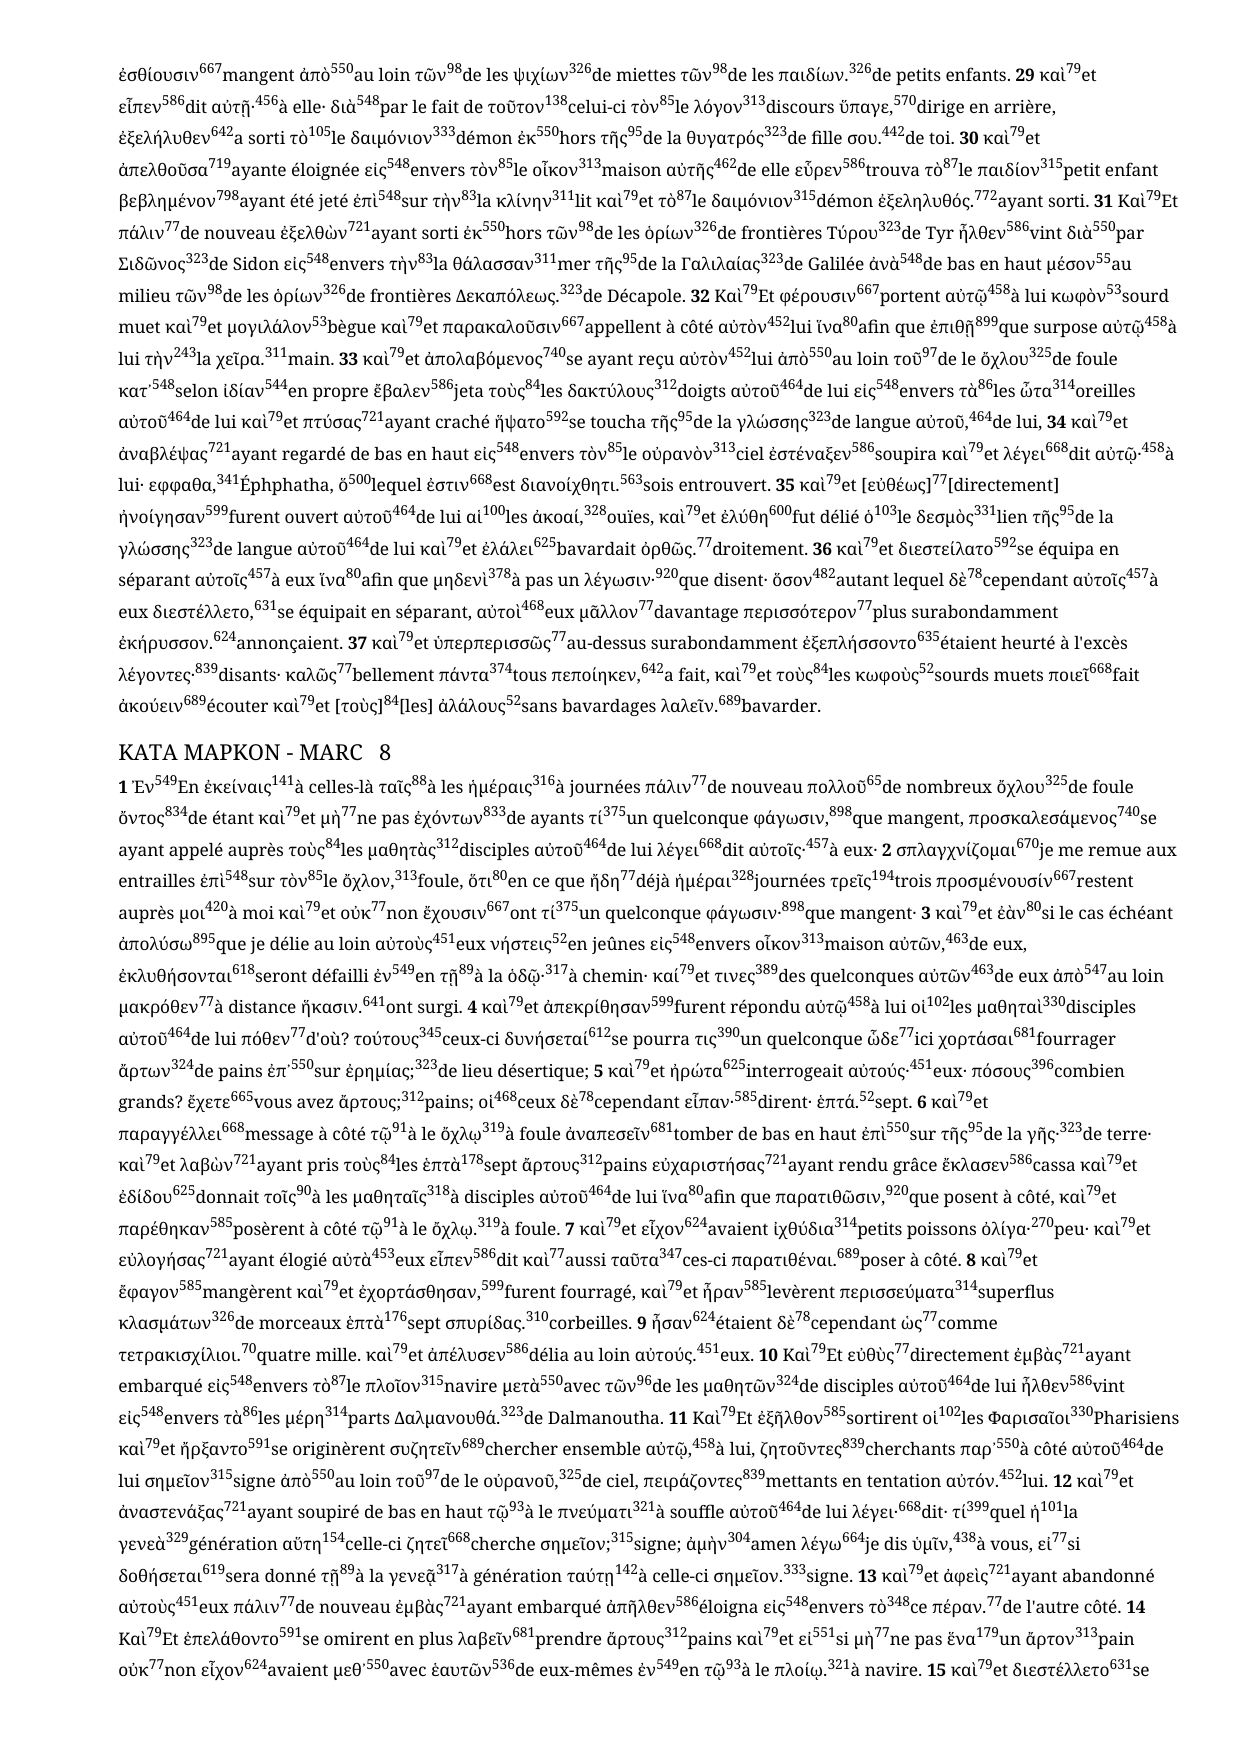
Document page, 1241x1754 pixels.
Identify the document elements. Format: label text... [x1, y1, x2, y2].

text ΚΑΤΑ ΜΑΡΚΟΝ - MARC 8 [118, 736, 1181, 766]
text 1 Ἐν549En ἐκείναις141à celles-là ταῖς88à les ἡμέραις316à journées πάλιν77de nouveau πολλοῦ65de nombreux ὄχλου325de foule ὄντος834de étant καὶ79et μὴ77ne pas ἐχόντων833de ayants τί375un quelconque φάγωσιν,898que mangent, προσκαλεσάμενος740se ayant appelé auprès τοὺς84les μαθητὰς312disciples αὐτοῦ464de lui λέγει668dit αὐτοῖς·457à eux· 2 σπλαγχνίζομαι670je me remue aux entrailles ἐπὶ548sur τὸν85le ὄχλον,313foule, ὅτι80en ce que ἤδη77déjà ἡμέραι328journées τρεῖς194trois προσμένουσίν667restent auprès μοι420à moi καὶ79et οὐκ77non ἔχουσιν667ont τί375un quelconque φάγωσιν·898que mangent· 3 καὶ79et ἐὰν80si le cas échéant ἀπολύσω895que je délie au loin αὐτοὺς451eux νήστεις52en jeûnes εἰς548envers οἶκον313maison αὐτῶν,463de eux, ἐκλυθήσονται618seront défailli ἐν549en τῇ89à la ὁδῷ·317à chemin· καί79et τινες389des quelconques αὐτῶν463de eux ἀπὸ547au loin μακρόθεν77à distance ἥκασιν.641ont surgi. 4 καὶ79et ἀπεκρίθησαν599furent répondu αὐτῷ458à lui οἱ102les μαθηταὶ330disciples αὐτοῦ464de lui πόθεν77d'où? τούτους345ceux-ci δυνήσεταί612se pourra τις390un quelconque ὧδε77ici χορτάσαι681fourrager ἄρτων324de pains ἐπ᾽550sur ἐρημίας;323de lieu désertique; 5 καὶ79et ἠρώτα625interrogeait αὐτούς·451eux· πόσους396combien grands? ἔχετε665vous avez ἄρτους;312pains; οἱ468ceux δὲ78cependant εἶπαν·585dirent· ἑπτά.52sept. 6 καὶ79et παραγγέλλει668message à côté τῷ91à le ὄχλῳ319à foule ἀναπεσεῖν681tomber de bas en haut ἐπὶ550sur τῆς95de la γῆς·323de terre· καὶ79et λαβὼν721ayant pris τοὺς84les ἑπτὰ178sept ἄρτους312pains εὐχαριστήσας721ayant rendu grâce ἔκλασεν586cassa καὶ79et ἐδίδου625donnait τοῖς90à les μαθηταῖς318à disciples αὐτοῦ464de lui ἵνα80afin que παρατιθῶσιν,920que posent à côté, καὶ79et παρέθηκαν585posèrent à côté τῷ91à le ὄχλῳ.319à foule. 7 καὶ79et εἶχον624avaient ἰχθύδια314petits poissons ὀλίγα·270peu· καὶ79et εὐλογήσας721ayant élogié αὐτὰ453eux εἶπεν586dit καὶ77aussi ταῦτα347ces-ci παρατιθέναι.689poser à côté. 8 καὶ79et ἔφαγον585mangèrent καὶ79et ἐχορτάσθησαν,599furent fourragé, καὶ79et ἦραν585levèrent περισσεύματα314superflus κλασμάτων326de morceaux ἑπτὰ176sept σπυρίδας.310corbeilles. 9 ἦσαν624étaient δὲ78cependant ὡς77comme τετρακισχίλιοι.70quatre mille. καὶ79et ἀπέλυσεν586délia au loin αὐτούς.451eux. 10 Καὶ79Et εὐθὺς77directement ἐμβὰς721ayant embarqué εἰς548envers τὸ87le πλοῖον315navire μετὰ550avec τῶν96de les μαθητῶν324de disciples αὐτοῦ464de lui ἦλθεν586vint εἰς548envers τὰ86les μέρη314parts Δαλμανουθά.323de Dalmanoutha. 11 Καὶ79Et ἐξῆλθον585sortirent οἱ102les Φαρισαῖοι330Pharisiens καὶ79et ἤρξαντο591se originèrent συζητεῖν689chercher ensemble αὐτῷ,458à lui, ζητοῦντες839cherchants παρ᾽550à côté αὐτοῦ464de lui σημεῖον315signe ἀπὸ550au loin τοῦ97de le οὐρανοῦ,325de ciel, πειράζοντες839mettants en tentation αὐτόν.452lui. 12 καὶ79et ἀναστενάξας721ayant soupiré de bas en haut τῷ93à le πνεύματι321à souffle αὐτοῦ464de lui λέγει·668dit· τί399quel ἡ101la γενεὰ329génération αὕτη154celle-ci ζητεῖ668cherche σημεῖον;315signe; ἀμὴν304amen λέγω664je dis ὑμῖν,438à vous, εἰ77si δοθήσεται619sera donné τῇ89à la γενεᾷ317à génération ταύτῃ142à celle-ci σημεῖον.333signe. 13 καὶ79et ἀφεὶς721ayant abandonné αὐτοὺς451eux πάλιν77de nouveau ἐμβὰς721ayant embarqué ἀπῆλθεν586éloigna εἰς548envers τὸ348ce πέραν.77de l'autre côté. 14 Καὶ79Et ἐπελάθοντο591se omirent en plus λαβεῖν681prendre ἄρτους312pains καὶ79et εἰ551si μὴ77ne pas ἕνα179un ἄρτον313pain οὐκ77non εἶχον624avaient μεθ᾽550avec ἑαυτῶν536de eux-mêmes ἐν549en τῷ93à le πλοίῳ.321à navire. 15 καὶ79et διεστέλλετο631se équipait en séparant αὐτοῖς457à eux λέγων·840disant· ὁρᾶτε,569voyez, βλέπετε569regardez ἀπὸ550au loin τῆς95de la ζύμης323de levain τῶν96de les Φαρισαίων324de Pharisiens καὶ79et τῆς95de la ζύμης323de levain τῶν96de les Ἡρῳδιανῶν.324de Hérodiens. 16 καὶ79et διελογίζοντο630se calculaient au-travers πρὸς548vers ἀλλήλους501les uns les autres ὅτι80en ce que ἄρτους312pains οὐκ77non ἔχουσιν.667ont. 17 καὶ79et γνοὺς721ayant connu ὁ103le Ἰησοῦς331Iésous λέγει668dit αὐτοῖς·457à eux· τί399quel διαλογίζεσθε671vous vous calculez au-travers ὅτι80en ce que ἄρτους312pains οὐκ77non ἔχετε;665vous avez; οὔπω77non encore νοεῖτε665vous intelligez οὐδὲ79non cependant συνίετε;665vous comprenez; πεπωρωμένην794ayante étée rendue calleux ἔχετε665vous avez τὴν83la καρδίαν311coeur ὑμῶν;441de vous; 18 ὀφθαλμοὺς312yeux ἔχοντες839ayants οὐ77non βλέπετε665vous regardez καὶ79et ὦτα314oreilles ἔχοντες839ayants οὐκ77non ἀκούετε;665vous écoutez; καὶ79et οὐ77non μνημονεύετε,665vous souvenez, 19 ὅτε80lorsque τοὺς84les πέντε178cinq ἄρτους312pains ἔκλασα582je cassai εἰς548envers τοὺς84les πεντακισχιλίους,52cinq mille, πόσους161combien grands? κοφίνους312couffins κλασμάτων326de morceaux πλήρεις52de plénitudes ἤρατε;583vous levâtes; λέγουσιν667disent αὐτῷ·458à lui· δώδεκα.52douze. 20 ὅτε80lorsque καὶ77aussi τοὺς84les ἑπτὰ52sept εἰς548envers τοὺς84les τετρακισχιλίους,52quatre mille, πόσων168de combien grandes? σπυρίδων322de corbeilles πληρώματα314plénitudes κλασμάτων326de morceaux ἤρατε;583vous levâtes; καὶ79et λέγουσιν667disent [αὐτῷ]·458[à lui]· ἑπτά.50sept. 21 καὶ79et ἔλεγεν625disait αὐτοῖς·457à eux· πῶς77comment? οὔπω77non encore συνίετε;665vous comprenez; 22 Καὶ79Et ἔρχονται673se viennent εἰς548envers Βηθσαϊδάν.311Bethsaïda. Καὶ79Et φέρουσιν667portent αὐτῷ458à lui τυφλὸν53aveugle καὶ79et παρακαλοῦσιν667appellent à côté αὐτὸν452lui ἵνα80afin que αὐτοῦ464de lui ἅψηται.905que se touche. 23 καὶ79et ἐπιλαβόμενος740se ayant emparé τῆς95de la χειρὸς323de main τοῦ97de le τυφλοῦ65de aveugle ἐξήνεγκεν586exporta αὐτὸν452lui ἔξω552au-dehors τῆς95de la κώμης323de village καὶ79et πτύσας721ayant craché εἰς548envers τὰ86les ὄμματα314yeux αὐτοῦ,464de lui, ἐπιθεὶς721ayant surposé τὰς82les χεῖρας310mains αὐτῷ458à lui ἐπηρώτα625surinterrogeait αὐτόν·452lui· εἴ340si τι375un quelconque βλέπεις;666tu regardes; 24 καὶ79et ἀναβλέψας721ayant regardé de bas en haut ἔλεγεν·625disait· βλέπω664je regarde τοὺς84les ἀνθρώπους312êtres humains ὅτι80en ce que ὡς80comme δένδρα314arbres ὁρῶ664je vois περιπατοῦντας.821piétinants autour. 25 εἶτα77puis πάλιν77de nouveau ἐπέθηκεν586surposa τὰς82les χεῖρας310mains ἐπὶ548sur τοὺς84les ὀφθαλμοὺς312yeux αὐτοῦ,464de lui, καὶ79et διέβλεψεν586regarda à travers καὶ79et ἀπεκατέστη586reconstitua καὶ79et ἐνέβλεπεν625entrait regard τηλαυγῶς77clairement au loin ἅπαντα.374en totalités. 26 καὶ79et ἀπέστειλεν586envoya αὐτὸν452lui εἰς548envers οἶκον313maison αὐτοῦ464de lui λέγων·840disant· μηδὲ77ni cependant εἰς548envers τὴν83la κώμην311village εἰσέλθῃς.897que tu viennes à l'intérieur. 27 Καὶ79Et ἐξῆλθεν586sortit ὁ103le Ἰησοῦς331Iésous καὶ79et οἱ102les μαθηταὶ330disciples αὐτοῦ464de lui εἰς548envers τὰς82les κώμας310villages Καισαρείας323de Kaesareia τῆς356de celle Φιλίππου·325de Philippe· καὶ79et ἐν549en τῇ89à la ὁδῷ317à chemin ἐπηρώτα625surinterrogeait τοὺς84les μαθητὰς312disciples αὐτοῦ464de lui λέγων840disant αὐτοῖς·457à eux· τίνα397quel με417moi λέγουσιν667disent οἱ102les ἄνθρωποι330êtres humains εἶναι;689être; 28 οἱ468ceux δὲ78cependant εἶπαν585dirent αὐτῷ458à lui λέγοντες839disants [ὅτι]80[en ce que] Ἰωάννην313Ioannes τὸν85le βαπτιστήν,313Baptiseur, καὶ79et ἄλλοι389autres Ἠλίαν,313Élia, ἄλλοι389autres δὲ78cependant ὅτι80en ce que εἷς71un τῶν96de les προφητῶν.324de prophètes. 29 καὶ79et αὐτὸς469lui ἐπηρώτα625surinterrogeait αὐτούς·451eux· ὑμεῖς447vous δὲ78cependant τίνα397quel με417moi λέγετε665vous dites εἶναι;689être; ἀποκριθεὶς760ayant été répondu δὲ78cependant ὁ103le Πέτρος331Pierre λέγει668dit αὐτῷ·458à lui· σὺ448toi εἶ666tu es ὁ103le χριστός.331Christ. 30 καὶ79et ἐπετίμησεν586survalorisa αὐτοῖς457à eux ἵνα80afin que μηδενὶ378à pas un λέγωσιν920que disent περὶ550autour αὐτοῦ.464de lui. 31 Καὶ79Et ἤρξατο592se origina διδάσκειν689enseigner αὐτοὺς451eux ὅτι80en ce que δεῖ668attache de lien τὸν85le υἱὸν313fils τοῦ97de le ἀνθρώπου325de être humain πολλὰ374nombreux παθεῖν681souffrir καὶ79et ἀποδοκιμασθῆναι683être éprouvé en rejet ὑπὸ550sous τῶν96de les πρεσβυτέρων64de plus anciens καὶ79et τῶν96de les ἀρχιερέων324de chefs sacrificateurs καὶ79et τῶν96de les γραμματέων324de lettrés καὶ79et ἀποκτανθῆναι683être tué catégoriquement καὶ79et μετὰ548après τρεῖς176trois ἡμέρας310journées ἀναστῆναι·681redresser· 32 καὶ79et παρρησίᾳ317à oralité franche τὸν85le λόγον313discours ἐλάλει.625bavardait. καὶ79et προσλαβόμενος740se ayant pris auprès αὐτὸν452lui ὁ103le Πέτρος331Pierre ἤρξατο592se origina ἐπιτιμᾶν689survaloriser αὐτῷ.458à lui. 33 ὁ469celui δὲ78cependant ἐπιστραφεὶς760ayant été tourné sur καὶ79et ἰδὼν721ayant vu τοὺς84les μαθητὰς312disciples αὐτοῦ464de lui ἐπετίμησεν586survalorisa Πέτρῳ319à Pierre καὶ79et λέγει·668dit· ὕπαγε570dirige en arrière ὀπίσω552derrière μου,424de moi, σατανᾶ,337Satanas, ὅτι80en ce que οὐ77non φρονεῖς666tu penses τὰ347ces τοῦ97de le θεοῦ325de Dieu ἀλλὰ79mais τὰ347ces τῶν96de les ἀνθρώπων.324de êtres humains. 34 Καὶ79Et προσκαλεσάμενος740se ayant appelé auprès τὸν85le ὄχλον313foule σὺν549avec τοῖς90à les μαθηταῖς318à disciples αὐτοῦ464de lui εἶπεν586dit αὐτοῖς·457à eux· εἴ80si τις390un quelconque θέλει668veut ὀπίσω552derrière μου424de moi ἀκολουθεῖν,689suivre, ἀπαρνησάσθω560se nie au loin ἑαυτὸν528lui-même καὶ79et ἀράτω556lève τὸν85le σταυρὸν313croix αὐτοῦ464de lui καὶ79et ἀκολουθείτω572suive μοι.420à moi. 35 ὃς498lequel γὰρ79car ἐὰν340si le cas échéant θέλῃ921que veuille τὴν83la ψυχὴν311âme αὐτοῦ464de lui σῶσαι681sauver ἀπολέσει606perdra au loin αὐτήν·450elle· ὃς498lequel δ᾽78cependant ἂν340le cas échéant ἀπολέσει606perdra au loin τὴν83la ψυχὴν311âme αὐτοῦ464de lui ἕνεκεν552à cause ἐμοῦ424de moi καὶ79et τοῦ99de le εὐαγγελίου327de évangile σώσει606sauvera αὐτήν.450elle. 36 τί399quel γὰρ79car ὠφελεῖ668profite ἄνθρωπον313être humain κερδῆσαι681gagner τὸν85le κόσμον313monde ὅλον269tout entier καὶ79et ζημιωθῆναι683être endommagé τὴν83la ψυχὴν311âme αὐτοῦ;464de lui; 37 τί399quel γὰρ79car δοῖ899que donne ἄνθρωπος331être humain ἀντάλλαγμα315en contre échange τῆς95de la ψυχῆς323de âme αὐτοῦ;464de lui; 38 ὃς498lequel γὰρ79car ἐὰν340si le cas échéant ἐπαισχυνθῇ911que soit eu honte sur με417moi καὶ79et τοὺς84les ἐμοὺς217miens λόγους312discours ἐν549en τῇ89à la γενεᾷ317à génération ταύτῃ142à celle-ci τῇ89à la μοιχαλίδι8à adultère καὶ79et ἁμαρτωλῷ,8à fauteuse, καὶ77aussi ὁ103le υἱὸς331fils τοῦ97de le ἀνθρώπου325de être humain ἐπαισχυνθήσεται619sera eu honte sur αὐτόν,452lui, ὅταν80lorsque le cas échéant ἔλθῃ899que vienne ἐν549en τῇ89à la δόξῃ317à gloire τοῦ97de le πατρὸς325de père αὐτοῦ464de lui μετὰ550avec τῶν96de les ἀγγέλων324de messagers τῶν96de les ἁγίων.15de saints. [118, 771, 1181, 1682]
text 1 Καὶ79Et συνάγονται679sont menés ensemble πρὸς548vers αὐτὸν452lui οἱ102les Φαρισαῖοι330Pharisiens καί79et τινες389des quelconques τῶν96de les γραμματέων324de lettrés ἐλθόντες720ayants venus ἀπὸ550au loin Ἱεροσολύμων.326de Ierosoluma. 2 καὶ79et ἰδόντες720ayants vus τινὰς372des quelconques τῶν96de les μαθητῶν324de disciples αὐτοῦ464de lui ὅτι80en ce que κοιναῖς7à communes χερσίν,316à mains, τοῦτ᾽366ce-ci ἔστιν668est ἀνίπτοις,35à non lavées, ἐσθίουσιν667mangent τοὺς84les ἄρτους312pains 3 –935– οἱ102les γὰρ79car Φαρισαῖοι330Pharisiens καὶ79et πάντες286tous οἱ102les Ἰουδαῖοι70Ioudaiens ἐὰν80si le cas échéant μὴ77ne pas πυγμῇ317à poing serré νίψωνται904que se lavent τὰς82les χεῖρας310mains οὐκ77non ἐσθίουσιν,667mangent, κρατοῦντες839saisissants avec force τὴν83la παράδοσιν311transmission τῶν96de les πρεσβυτέρων,64de plus anciens, 4 καὶ79et ἀπ᾽550au loin ἀγορᾶς323de agora ἐὰν80si le cas échéant μὴ77ne pas βαπτίσωνται904que se baptisent οὐκ77non ἐσθίουσιν,667mangent, καὶ79et ἄλλα391autres πολλά288nombreux ἐστιν668est ἃ481lesquels παρέλαβον585prirent à côté κρατεῖν,689saisir avec force, βαπτισμοὺς312baptisations ποτηρίων326de récipients à boire καὶ79et ξεστῶν324de cruches καὶ79et χαλκίων326de ustensiles en cuivres [καὶ79[et κλινῶν]322de lits] –935– 5 καὶ79et ἐπερωτῶσιν667surinterrogent αὐτὸν452lui οἱ102les Φαρισαῖοι330Pharisiens καὶ79et οἱ102les γραμματεῖς·330lettrés· διὰ548par le fait de τί399quel οὐ77non περιπατοῦσιν667piétinent autour οἱ102les μαθηταί330disciples σου442de toi κατὰ548selon τὴν83la παράδοσιν311transmission τῶν96de les πρεσβυτέρων,64de plus anciens, ἀλλὰ79mais κοιναῖς7à communes χερσὶν316à mains ἐσθίουσιν667mangent τὸν85le ἄρτον;313pain; 6 Ὁ469Celui δὲ78cependant ἀποκριθεὶς760ayant été répondu εἶπεν586dit αὐτοῖς·457à eux· ὅτι80en ce que καλῶς77bellement ἐπροφήτευσεν586prophétisa Ἠσαΐας331Ésaïa περὶ550autour ὑμῶν441de vous τῶν96de les ὑποκριτῶν,324de hypocrites, ὡς80comme γέγραπται654a été graphé [ὅτι]80[en ce que] οὗτος156celui-ci ὁ103le λαὸς331peuple τοῖς92à les χείλεσίν320à lèvres με417moi τιμᾷ,668valorise, ἡ101la δὲ78cependant καρδία329coeur αὐτῶν463de eux πόρρω77loin devant ἀπέχει668tient au loin ἀπ᾽550au loin ἐμοῦ·424de moi· 7 μάτην77vainement δὲ78cependant σέβονταί673se vénèrent με417moi διδάσκοντες839enseignants διδασκαλίας310enseignements ἐντάλματα314commandements ἀνθρώπων.324de êtres humains. 8 ἀφέντες720ayants abandonnés τὴν83la ἐντολὴν311commandement τοῦ97de le θεοῦ325de Dieu κρατεῖτε665vous saisissez avec force τὴν83la παράδοσιν311transmission τῶν96de les ἀνθρώπων.324de êtres humains. 9 καὶ79et ἔλεγεν625disait αὐτοῖς·457à eux· καλῶς77bellement ἀθετεῖτε665vous démettez τὴν83la ἐντολὴν311commandement τοῦ97de le θεοῦ,325de Dieu, ἵνα80afin que τὴν83la παράδοσιν311transmission ὑμῶν441de vous τηρήσητε.896que vous gardiez. 10 Μωϋσῆς331Môusês γὰρ79car εἶπεν·586dit· τίμα570valorise τὸν85le πατέρα313père σου442de toi καὶ79et τὴν83la μητέρα311mère σου,442de toi, καί·79et· ὁ364celui κακολογῶν840discourant en mal πατέρα313père ἢ79ou μητέρα311mère θανάτῳ319à trépas τελευτάτω.572parvienne à l'achèvement. 11 ὑμεῖς447vous δὲ78cependant λέγετε·665vous dites· ἐὰν80si le cas échéant εἴπῃ899que dise ἄνθρωπος331être humain τῷ91à le πατρὶ319à père ἢ79ou τῇ89à la μητρί·317à mère· κορβᾶν,341korban, ὅ500lequel ἐστιν668est δῶρον,333don, ὃ482lequel ἐὰν340si le cas échéant ἐξ550hors ἐμοῦ424de moi ὠφεληθῇς,909que tu sois profité, 12 οὐκέτι77non plus ἀφίετε665vous abandonnez αὐτὸν452lui οὐδὲν375aucun ποιῆσαι681faire τῷ91à le πατρὶ319à père ἢ79ou τῇ89à la μητρί,317à mère, 13 ἀκυροῦντες839annulants τὸν85le λόγον313discours τοῦ97de le θεοῦ325de Dieu τῇ89à la παραδόσει317à transmission ὑμῶν441de vous ᾗ484à laquelle παρεδώκατε·583vous livrâtes· καὶ79et παρόμοια5ressemblants à côté τοιαῦτα347tels πολλὰ270nombreux ποιεῖτε.665vous faites. 14 Καὶ79Et προσκαλεσάμενος740se ayant appelé auprès πάλιν77de nouveau τὸν85le ὄχλον313foule ἔλεγεν625disait αὐτοῖς·457à eux· ἀκούσατέ553écoutez μου424de moi πάντες389tous καὶ79et σύνετε.553comprenez. 15 οὐδέν392aucun ἐστιν668est ἔξωθεν552au dehors τοῦ97de le ἀνθρώπου325de être humain εἰσπορευόμενον869se allant à l'intérieur εἰς548envers αὐτὸν452lui ὃ500lequel δύναται674se peut κοινῶσαι681rendre commun αὐτόν,452lui, ἀλλὰ79mais τὰ365ces ἐκ550hors τοῦ97de le ἀνθρώπου325de être humain ἐκπορευόμενά868se allants au dehors ἐστιν668est τὰ365ces κοινοῦντα841rendants communs τὸν85le ἄνθρωπον.313être humain. 16 17 Καὶ79Et ὅτε80lorsque εἰσῆλθεν586vint à l'intérieur εἰς548envers οἶκον313maison ἀπὸ550au loin τοῦ97de le ὄχλου,325de foule, ἐπηρώτων624surinterrogeaient αὐτὸν452lui οἱ102les μαθηταὶ330disciples αὐτοῦ464de lui τὴν83la παραβολήν.311parabole. 18 καὶ79et λέγει668dit αὐτοῖς·457à eux· οὕτως77ainsi καὶ77aussi ὑμεῖς447vous ἀσύνετοί46sans capables de comprendre ἐστε;665vous êtes; οὐ77non νοεῖτε665vous intelligez ὅτι80en ce que πᾶν392tout τὸ366ce ἔξωθεν77au dehors εἰσπορευόμενον869se allant à l'intérieur εἰς548envers τὸν85le ἄνθρωπον313être humain οὐ77non δύναται674se peut αὐτὸν452lui κοινῶσαι681rendre commun 19 ὅτι80en ce que οὐκ77non εἰσπορεύεται674se va à l'intérieur αὐτοῦ464de lui εἰς548envers τὴν83la καρδίαν311coeur ἀλλ᾽79mais εἰς548envers τὴν83la κοιλίαν,311cavité ventrale, καὶ79et εἰς548envers τὸν85le ἀφεδρῶνα313latrine ἐκπορεύεται,674se va au dehors, καθαρίζων840purifiant πάντα270tous τὰ86les βρώματα;314aliments; 20 ἔλεγεν625disait δὲ78cependant ὅτι80en ce que τὸ366ce ἐκ550hors τοῦ97de le ἀνθρώπου325de être humain ἐκπορευόμενον,869se allant au dehors, ἐκεῖνο366ce-là κοινοῖ668rend commun τὸν85le ἄνθρωπον.313être humain. 21 ἔσωθεν77au dedans γὰρ79car ἐκ550hors τῆς95de la καρδίας323de coeur τῶν96de les ἀνθρώπων324de êtres humains οἱ102les διαλογισμοὶ330calculs au-travers οἱ102les κακοὶ21malicieux ἐκπορεύονται,673se vont au dehors, πορνεῖαι,328pornations, κλοπαί,328vols, φόνοι,330meurtres, 22 μοιχεῖαι,328adultérations, πλεονεξίαι,328cupidités, πονηρίαι,328méchancetés, δόλος,331fraude, ἀσέλγεια,329luxure, ὀφθαλμὸς331oeil πονηρός,71méchant, βλασφημία,329blasphémie, ὑπερηφανία,329prétention, ἀφροσύνη·329insouciance· 23 πάντα288tous ταῦτα157ces-ci τὰ104les πονηρὰ72méchants ἔσωθεν77au dedans ἐκπορεύεται674se va au dehors καὶ79et κοινοῖ668rend commun τὸν85le ἄνθρωπον.313être humain. 24 Ἐκεῖθεν77De là δὲ78cependant ἀναστὰς721ayant redressé ἀπῆλθεν586éloigna εἰς548envers τὰ86les ὅρια314frontières Τύρου323de Tyr καὶ79et Σιδῶνος.323de Sidon. Καὶ79Et εἰσελθὼν721ayant venu à l'intérieur εἰς548envers οἰκίαν311maison d'habitation οὐδένα373aucun ἤθελεν625voulait γνῶναι,681connaître, καὶ79et οὐκ77non ἠδυνάσθη600fut pu λαθεῖν·681omettre· 25 ἀλλ᾽79mais εὐθὺς77directement ἀκούσασα719ayante écoutée γυνὴ329femme περὶ550autour αὐτοῦ,464de lui, ἧς490de laquelle εἶχεν625avait τὸ105le θυγάτριον333petite fille αὐτῆς462de elle πνεῦμα315souffle ἀκάθαρτον,6impur, ἐλθοῦσα719ayante venue προσέπεσεν586tomba vers πρὸς548vers τοὺς84les πόδας312pieds αὐτοῦ·464de lui· 26 ἡ101la δὲ78cependant γυνὴ329femme ἦν625était Ἑλληνίς,329Hellène, Συροφοινίκισσα329Syrienne-Phénicienne τῷ93à le γένει·321à genre· καὶ79et ἠρώτα625interrogeait αὐτὸν452lui ἵνα80afin que τὸ87le δαιμόνιον315démon ἐκβάλῃ899que éjecte ἐκ550hors τῆς95de la θυγατρὸς323de fille αὐτῆς.462de elle. 27 καὶ79et ἔλεγεν625disait αὐτῇ·456à elle· ἄφες554abandonne πρῶτον77premièrement χορτασθῆναι683être fourragé τὰ86les τέκνα,314enfants, οὐ77non γάρ79car ἐστιν668est καλὸν49beau λαβεῖν681prendre τὸν85le ἄρτον313pain τῶν98de les τέκνων326de enfants καὶ79et τοῖς92à les κυναρίοις320à chiots βαλεῖν.681jeter. 28 ἡ467celle δὲ78cependant ἀπεκρίθη600fut répondu καὶ79et λέγει668dit αὐτῷ·458à lui· ναί,304oui, κύριε·337Maître· καὶ77aussi τὰ104les κυνάρια332chiots ὑποκάτω552en dessous vers le bas τῆς95de la τραπέζης323de table ἐσθίουσιν667mangent ἀπὸ550au loin τῶν98de les ψιχίων326de miettes τῶν98de les παιδίων.326de petits enfants. 29 καὶ79et εἶπεν586dit αὐτῇ·456à elle· διὰ548par le fait de τοῦτον138celui-ci τὸν85le λόγον313discours ὕπαγε,570dirige en arrière, ἐξελήλυθεν642a sorti τὸ105le δαιμόνιον333démon ἐκ550hors τῆς95de la θυγατρός323de fille σου.442de toi. 30 καὶ79et ἀπελθοῦσα719ayante éloignée εἰς548envers τὸν85le οἶκον313maison αὐτῆς462de elle εὗρεν586trouva τὸ87le παιδίον315petit enfant βεβλημένον798ayant été jeté ἐπὶ548sur τὴν83la κλίνην311lit καὶ79et τὸ87le δαιμόνιον315démon ἐξεληλυθός.772ayant sorti. 31 Καὶ79Et πάλιν77de nouveau ἐξελθὼν721ayant sorti ἐκ550hors τῶν98de les ὁρίων326de frontières Τύρου323de Tyr ἦλθεν586vint διὰ550par Σιδῶνος323de Sidon εἰς548envers τὴν83la θάλασσαν311mer τῆς95de la Γαλιλαίας323de Galilée ἀνὰ548de bas en haut μέσον55au milieu τῶν98de les ὁρίων326de frontières Δεκαπόλεως.323de Décapole. 32 Καὶ79Et φέρουσιν667portent αὐτῷ458à lui κωφὸν53sourd muet καὶ79et μογιλάλον53bègue καὶ79et παρακαλοῦσιν667appellent à côté αὐτὸν452lui ἵνα80afin que ἐπιθῇ899que surpose αὐτῷ458à lui τὴν243la χεῖρα.311main. 33 καὶ79et ἀπολαβόμενος740se ayant reçu αὐτὸν452lui ἀπὸ550au loin τοῦ97de le ὄχλου325de foule κατ᾽548selon ἰδίαν544en propre ἔβαλεν586jeta τοὺς84les δακτύλους312doigts αὐτοῦ464de lui εἰς548envers τὰ86les ὦτα314oreilles αὐτοῦ464de lui καὶ79et πτύσας721ayant craché ἥψατο592se toucha τῆς95de la γλώσσης323de langue αὐτοῦ,464de lui, 34 καὶ79et ἀναβλέψας721ayant regardé de bas en haut εἰς548envers τὸν85le οὐρανὸν313ciel ἐστέναξεν586soupira καὶ79et λέγει668dit αὐτῷ·458à lui· εφφαθα,341Éphphatha, ὅ500lequel ἐστιν668est διανοίχθητι.563sois entrouvert. 35 καὶ79et [εὐθέως]77[directement] ἠνοίγησαν599furent ouvert αὐτοῦ464de lui αἱ100les ἀκοαί,328ouïes, καὶ79et ἐλύθη600fut délié ὁ103le δεσμὸς331lien τῆς95de la γλώσσης323de langue αὐτοῦ464de lui καὶ79et ἐλάλει625bavardait ὀρθῶς.77droitement. 36 καὶ79et διεστείλατο592se équipa en séparant αὐτοῖς457à eux ἵνα80afin que μηδενὶ378à pas un λέγωσιν·920que disent· ὅσον482autant lequel δὲ78cependant αὐτοῖς457à eux διεστέλλετο,631se équipait en séparant, αὐτοὶ468eux μᾶλλον77davantage περισσότερον77plus surabondamment ἐκήρυσσον.624annonçaient. 37 καὶ79et ὑπερπερισσῶς77au-dessus surabondamment ἐξεπλήσσοντο635étaient heurté à l'excès λέγοντες·839disants· καλῶς77bellement πάντα374tous πεποίηκεν,642a fait, καὶ79et τοὺς84les κωφοὺς52sourds muets ποιεῖ668fait ἀκούειν689écouter καὶ79et [τοὺς]84[les] ἀλάλους52sans bavardages λαλεῖν.689bavarder. [118, 59, 1181, 718]
